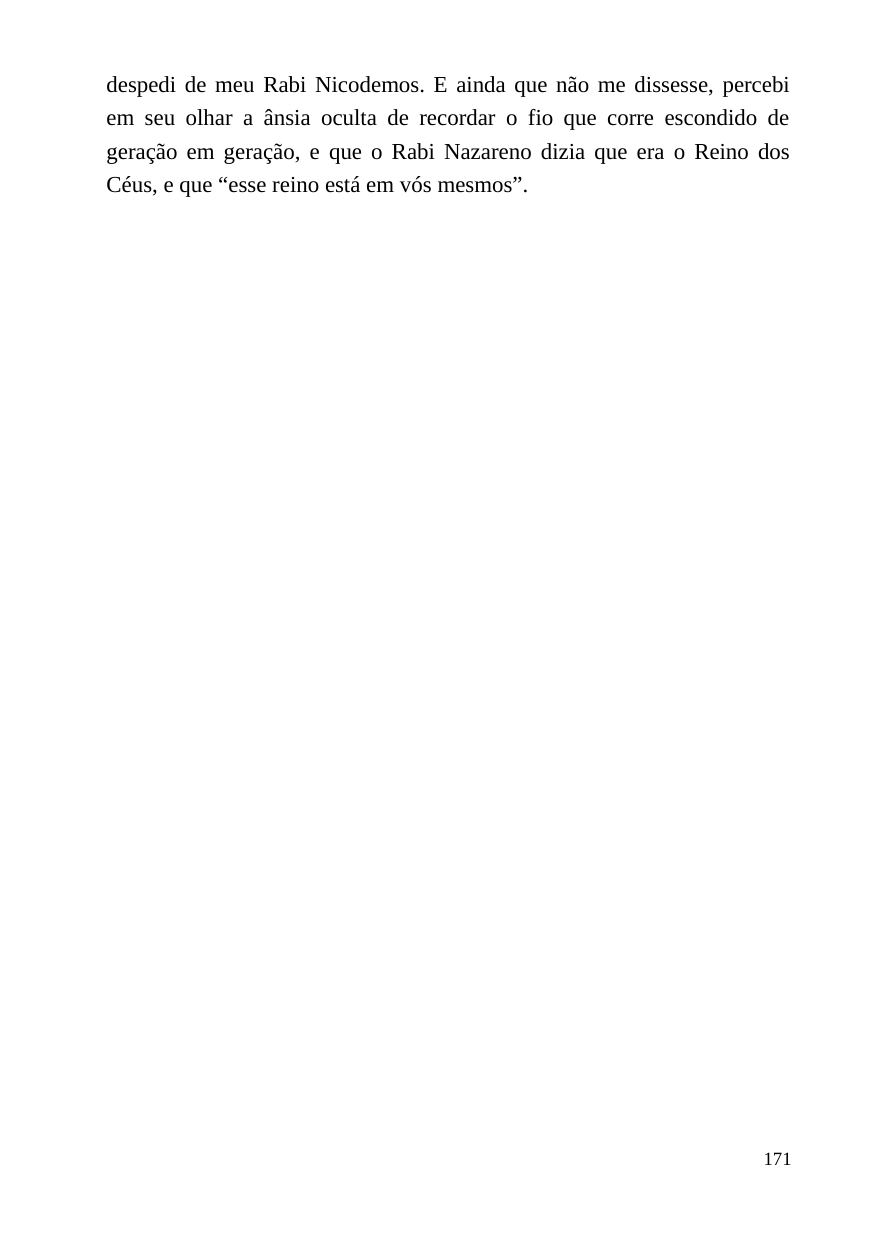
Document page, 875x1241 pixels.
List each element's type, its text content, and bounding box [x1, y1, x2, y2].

text despedi de meu Rabi Nicodemos. E ainda que não me dissesse, percebi em seu olhar a ânsia oculta de recordar o fio que corre escondido de geração em geração, e que o Rabi Nazareno dizia que era o Reino dos Céus, e que “esse reino está em vós mesmos”. [106, 71, 791, 197]
